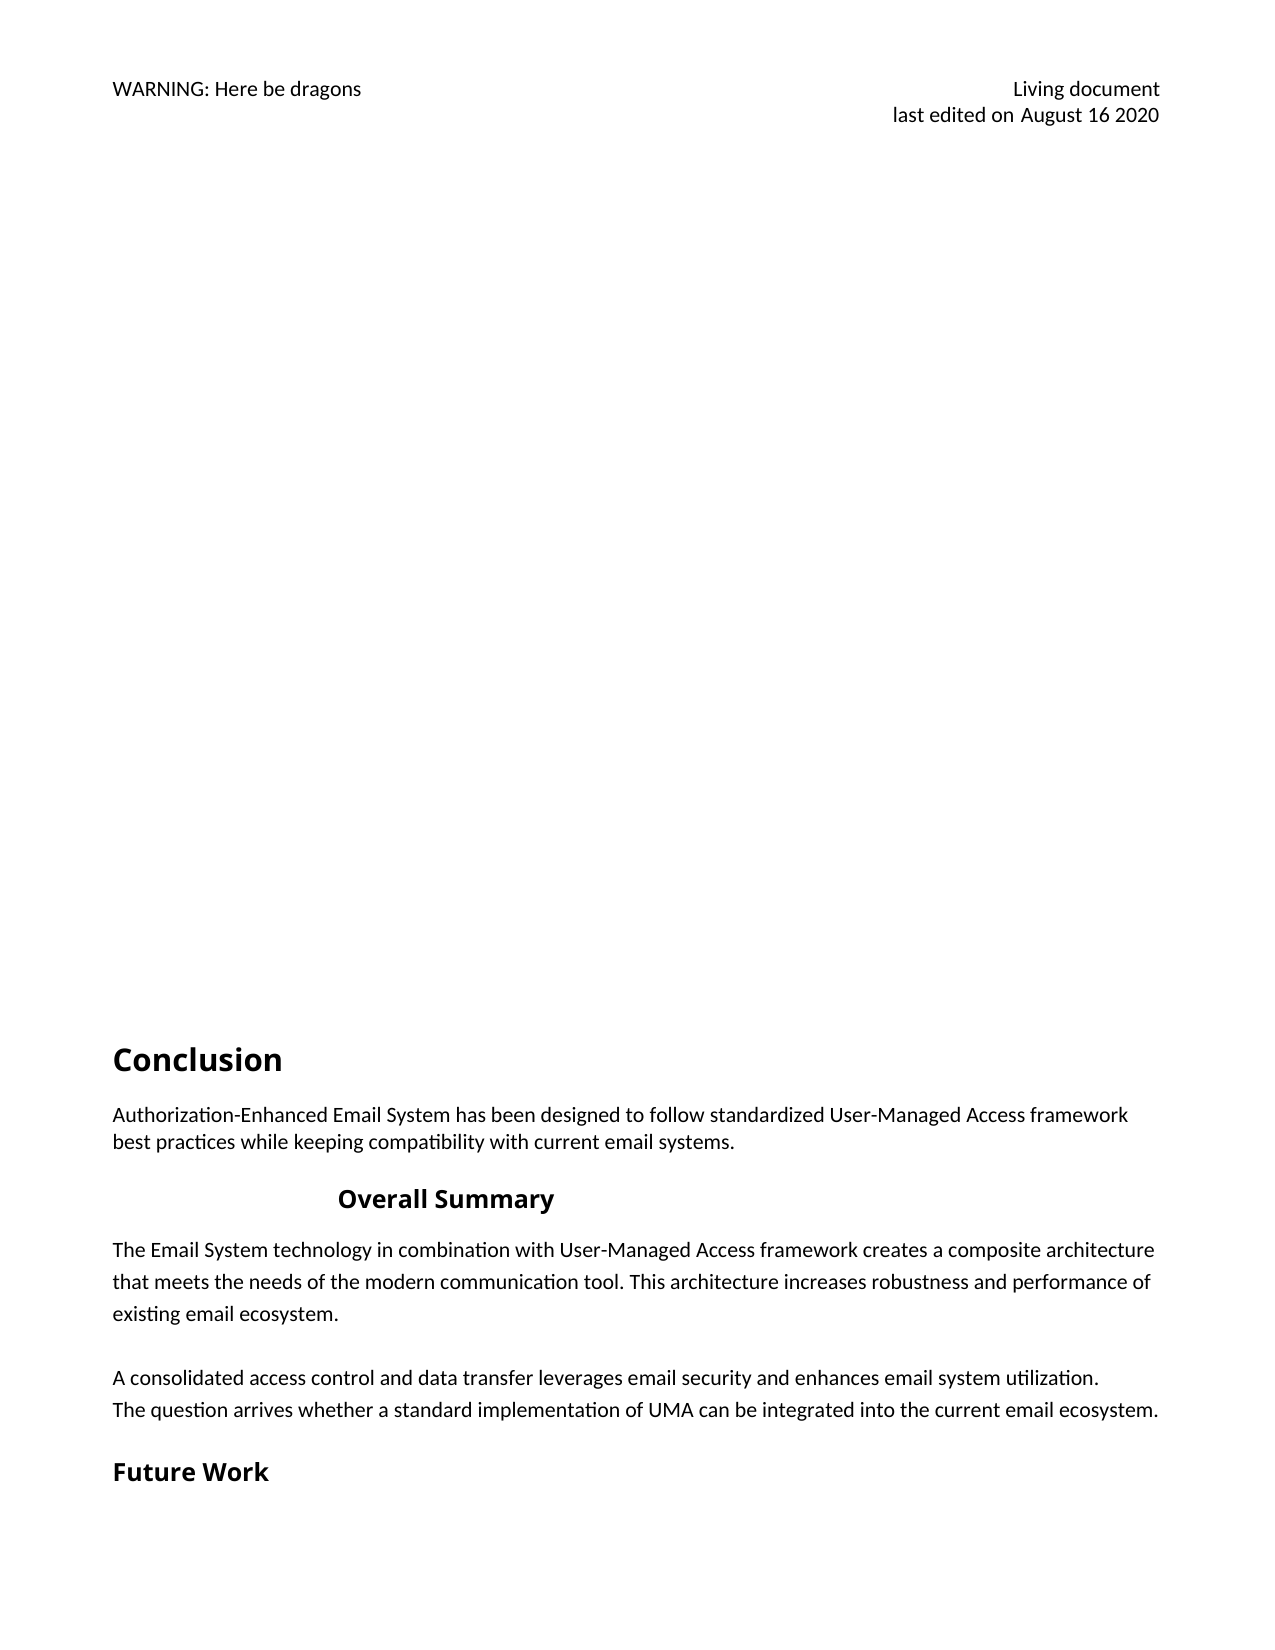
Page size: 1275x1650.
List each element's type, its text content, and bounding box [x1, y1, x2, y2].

text Future Work [112, 1455, 1162, 1489]
text The Email System technology in combination with User-Managed Access framework creates a composite architecture that meets the needs of the modern communication tool. This architecture increases robustness and performance of existing email ecosystem. [112, 1236, 1162, 1327]
text A consolidated access control and data transfer leverages email security and enhances email system utilization. [112, 1364, 1162, 1391]
text Authorization-Enhanced Email System has been designed to follow standardized User-Managed Access framework best practices while keeping compatibility with current email systems. [112, 1102, 1162, 1155]
text The question arrives whether a standard implementation of UMA can be integrated into the current email ecosystem. [112, 1396, 1162, 1423]
text Overall Summary [112, 1182, 1162, 1216]
text Conclusion [112, 1038, 1162, 1081]
